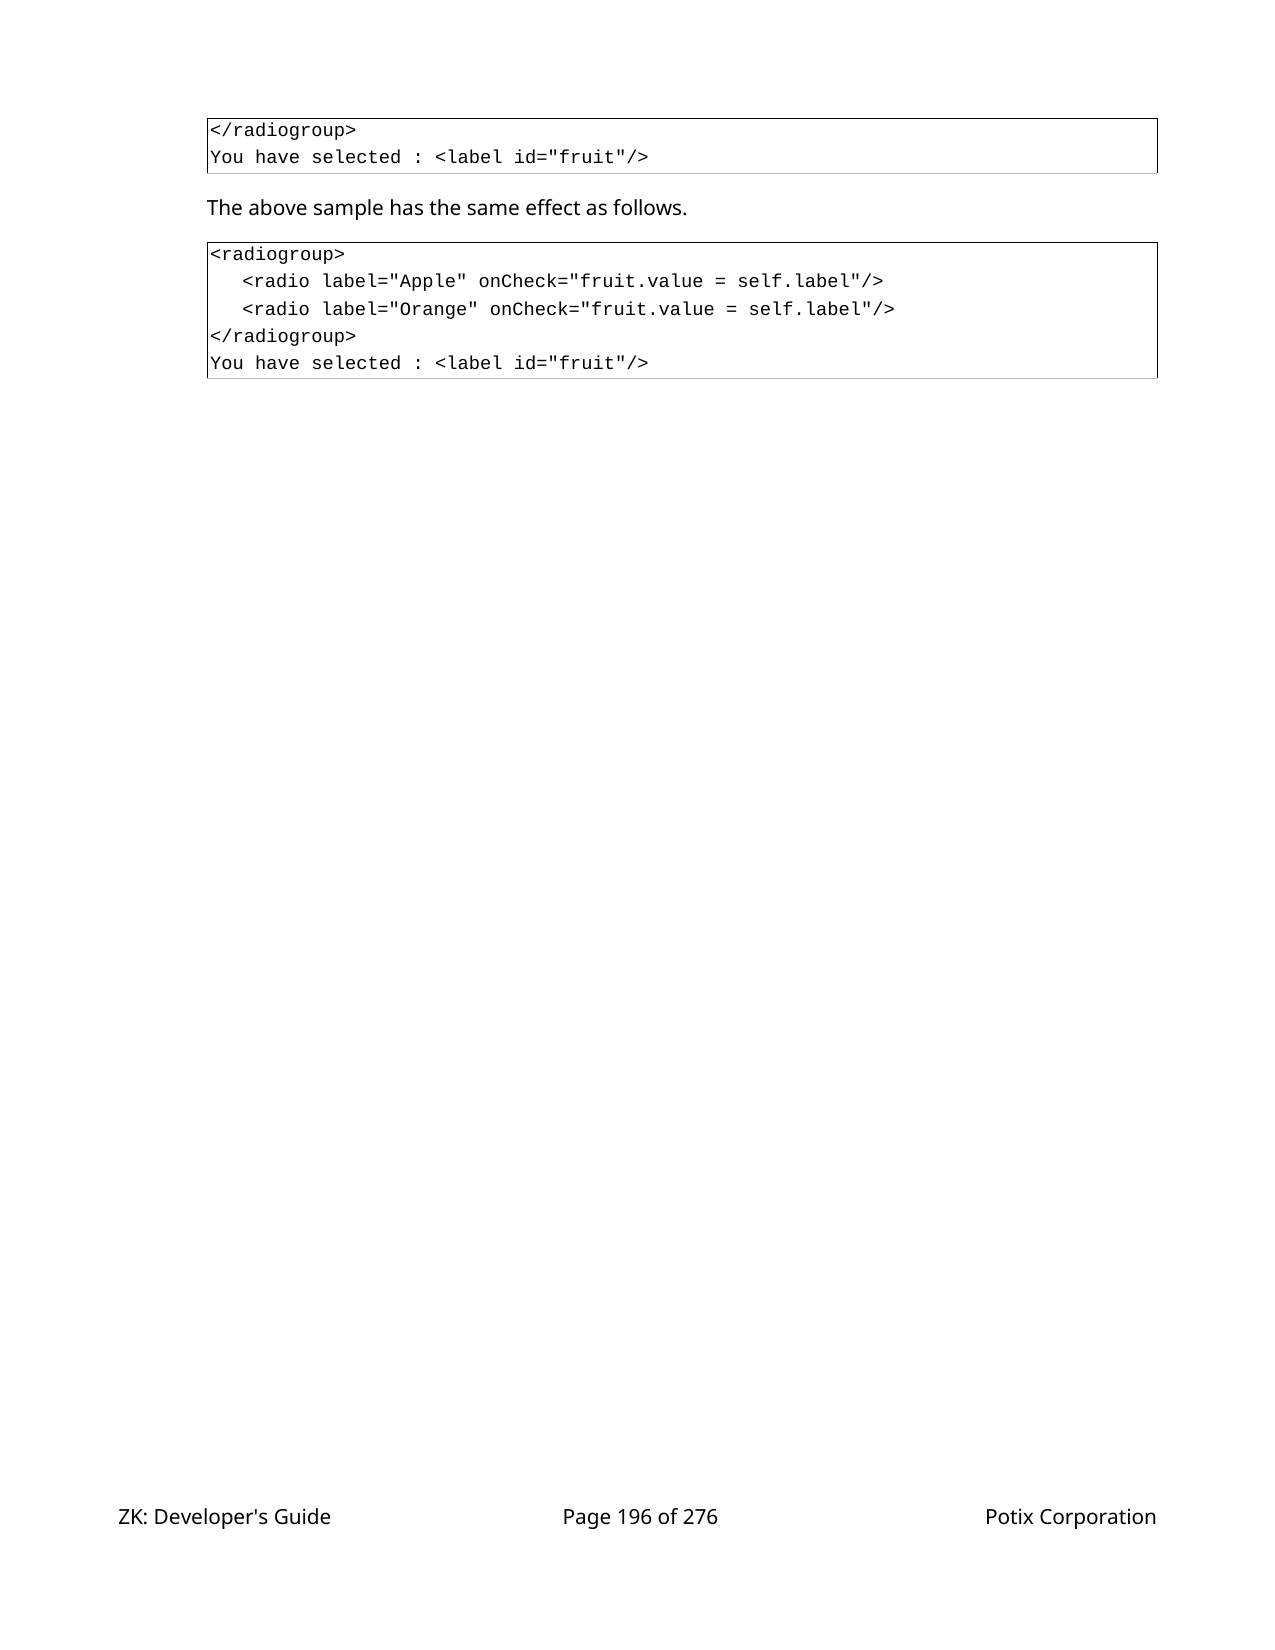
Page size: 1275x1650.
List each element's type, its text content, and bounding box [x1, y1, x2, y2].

text You have selected : <label id="fruit"/> [208, 351, 1157, 378]
text </radiogroup> [208, 324, 1157, 348]
text The above sample has the same effect as follows. [207, 193, 1157, 221]
text <radiogroup> [208, 243, 1157, 266]
text <radio label="Orange" onCheck="fruit.value = self.label"/> [208, 296, 1157, 321]
text <radio label="Apple" onCheck="fruit.value = self.label"/> [208, 269, 1157, 293]
text </radiogroup> [208, 119, 1157, 142]
text You have selected : <label id="fruit"/> [208, 145, 1157, 173]
